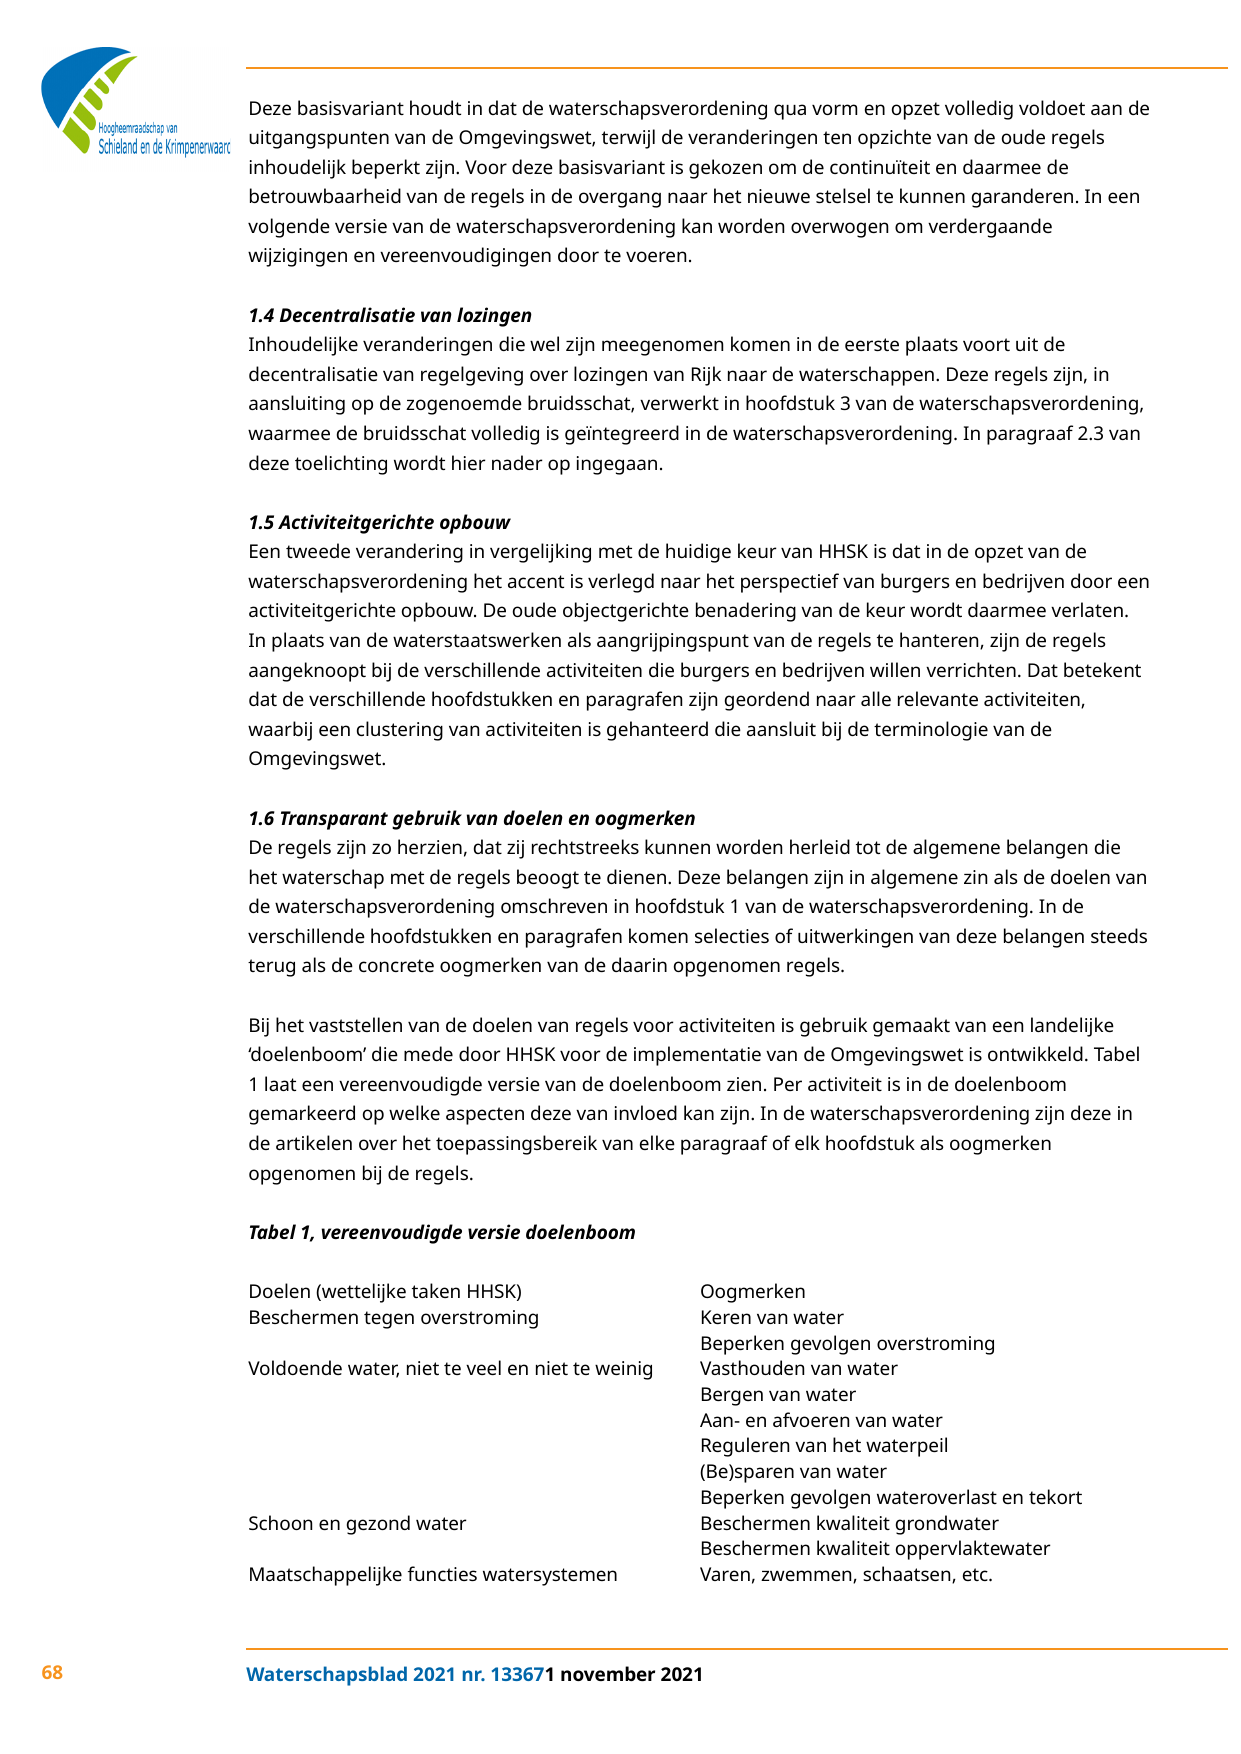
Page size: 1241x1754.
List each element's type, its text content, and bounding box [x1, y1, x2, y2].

table_cell Beperken gevolgen wateroverlast en tekort [700, 1484, 1152, 1510]
text Deze basisvariant houdt in dat de waterschapsverordening qua vorm en opzet volledig voldoet aan de uitgangspunten van de Omgevingswet, terwijl de veranderingen ten opzichte van de oude regels inhoudelijk beperkt zijn. Voor deze basisvariant is gekozen om de continuïteit en daarmee de betrouwbaarheid van de regels in de overgang naar het nieuwe stelsel te kunnen garanderen. In een volgende versie van de waterschapsverordening kan worden overwogen om verdergaande wijzigingen en vereenvoudigingen door te voeren. [248, 95, 1152, 268]
table_cell Vasthouden van water [700, 1355, 1152, 1381]
table_cell Varen, zwemmen, schaatsen, etc. [700, 1561, 1152, 1587]
table_cell Bergen van water [700, 1381, 1152, 1407]
table_cell (Be)sparen van water [700, 1458, 1152, 1484]
text Inhoudelijke veranderingen die wel zijn meegenomen komen in de eerste plaats voort uit de decentralisatie van regelgeving over lozingen van Rijk naar de waterschappen. Deze regels zijn, in aansluiting op de zogenoemde bruidsschat, verwerkt in hoofdstuk 3 van de waterschapsverordening, waarmee de bruidsschat volledig is geïntegreerd in de waterschapsverordening. In paragraaf 2.3 van deze toelichting wordt hier nader op ingegaan. [248, 331, 1152, 476]
table_cell Aan- en afvoeren van water [700, 1407, 1152, 1433]
text 1.5 Activiteitgerichte opbouw [248, 509, 1152, 535]
table_cell Beschermen tegen overstroming [248, 1304, 700, 1355]
table_cell Beschermen kwaliteit oppervlaktewater [700, 1536, 1152, 1561]
table_cell Beperken gevolgen overstroming [700, 1330, 1152, 1355]
text 1.6 Transparant gebruik van doelen en oogmerken [248, 805, 1152, 831]
table_header Oogmerken [700, 1278, 1152, 1304]
table_cell Reguleren van het waterpeil [700, 1433, 1152, 1458]
table_cell Voldoende water, niet te veel en niet te weinig [248, 1355, 700, 1510]
table_header Doelen (wettelijke taken HHSK) [248, 1278, 700, 1304]
text Een tweede verandering in vergelijking met de huidige keur van HHSK is dat in de opzet van de waterschapsverordening het accent is verlegd naar het perspectief van burgers en bedrijven door een activiteitgerichte opbouw. De oude objectgerichte benadering van de keur wordt daarmee verlaten. In plaats van de waterstaatswerken als aangrijpingspunt van de regels te hanteren, zijn de regels aangeknoopt bij de verschillende activiteiten die burgers en bedrijven willen verrichten. Dat betekent dat de verschillende hoofdstukken en paragrafen zijn geordend naar alle relevante activiteiten, waarbij een clustering van activiteiten is gehanteerd die aansluit bij de terminologie van de Omgevingswet. [248, 538, 1152, 771]
table_cell Keren van water [700, 1304, 1152, 1330]
text De regels zijn zo herzien, dat zij rechtstreeks kunnen worden herleid tot de algemene belangen die het waterschap met de regels beoogt te dienen. Deze belangen zijn in algemene zin als de doelen van de waterschapsverordening omschreven in hoofdstuk 1 van de waterschapsverordening. In de verschillende hoofdstukken en paragrafen komen selecties of uitwerkingen van deze belangen steeds terug als de concrete oogmerken van de daarin opgenomen regels. [248, 834, 1152, 978]
table_cell Maatschappelijke functies watersystemen [248, 1561, 700, 1587]
text Tabel 1, vereenvoudigde versie doelenboom [248, 1219, 1152, 1245]
text Bij het vaststellen van de doelen van regels voor activiteiten is gebruik gemaakt van een landelijke ‘doelenboom’ die mede door HHSK voor de implementatie van de Omgevingswet is ontwikkeld. Tabel 1 laat een vereenvoudigde versie van de doelenboom zien. Per activiteit is in de doelenboom gemarkeerd op welke aspecten deze van invloed kan zijn. In de waterschapsverordening zijn deze in de artikelen over het toepassingsbereik van elke paragraaf of elk hoofdstuk als oogmerken opgenomen bij de regels. [248, 1012, 1152, 1186]
picture [41, 47, 231, 172]
text 1.4 Decentralisatie van lozingen [248, 302, 1152, 328]
table_cell Beschermen kwaliteit grondwater [700, 1510, 1152, 1536]
table_cell Schoon en gezond water [248, 1510, 700, 1561]
